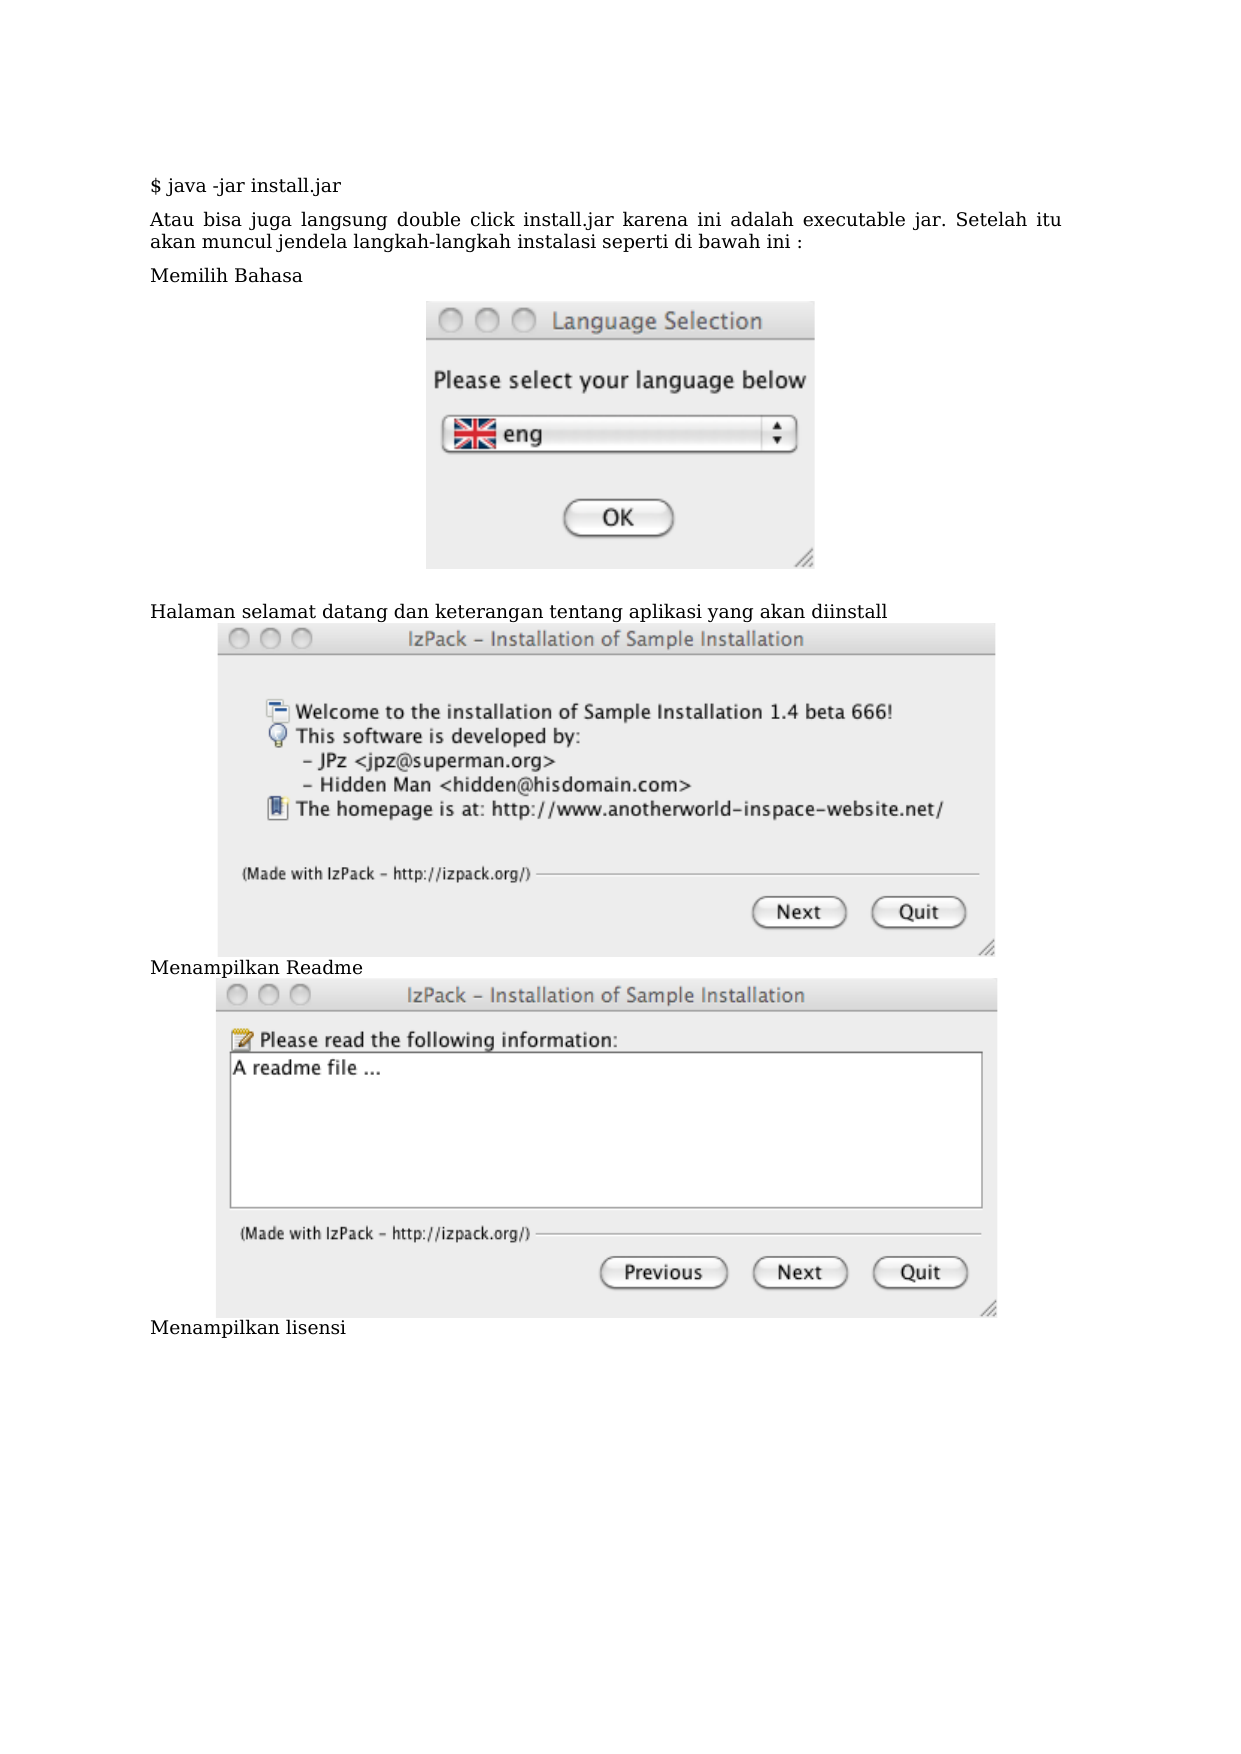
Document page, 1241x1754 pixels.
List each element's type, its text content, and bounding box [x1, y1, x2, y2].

text Atau bisa juga langsung double click install.jar karena ini adalah executable jar. Setelah itu akan muncul jendela langkah-langkah instalasi seperti di bawah ini : [150, 209, 1063, 253]
text Menampilkan Readme [150, 954, 1063, 978]
picture [426, 301, 815, 569]
text Halaman selamat datang dan keterangan tentang aplikasi yang akan diinstall [150, 601, 1063, 623]
text Menampilkan lisensi [150, 1314, 1063, 1339]
text $ java -jar install.jar [150, 176, 1063, 197]
picture [217, 623, 996, 957]
text Memilih Bahasa [150, 265, 1063, 287]
picture [215, 978, 998, 1318]
